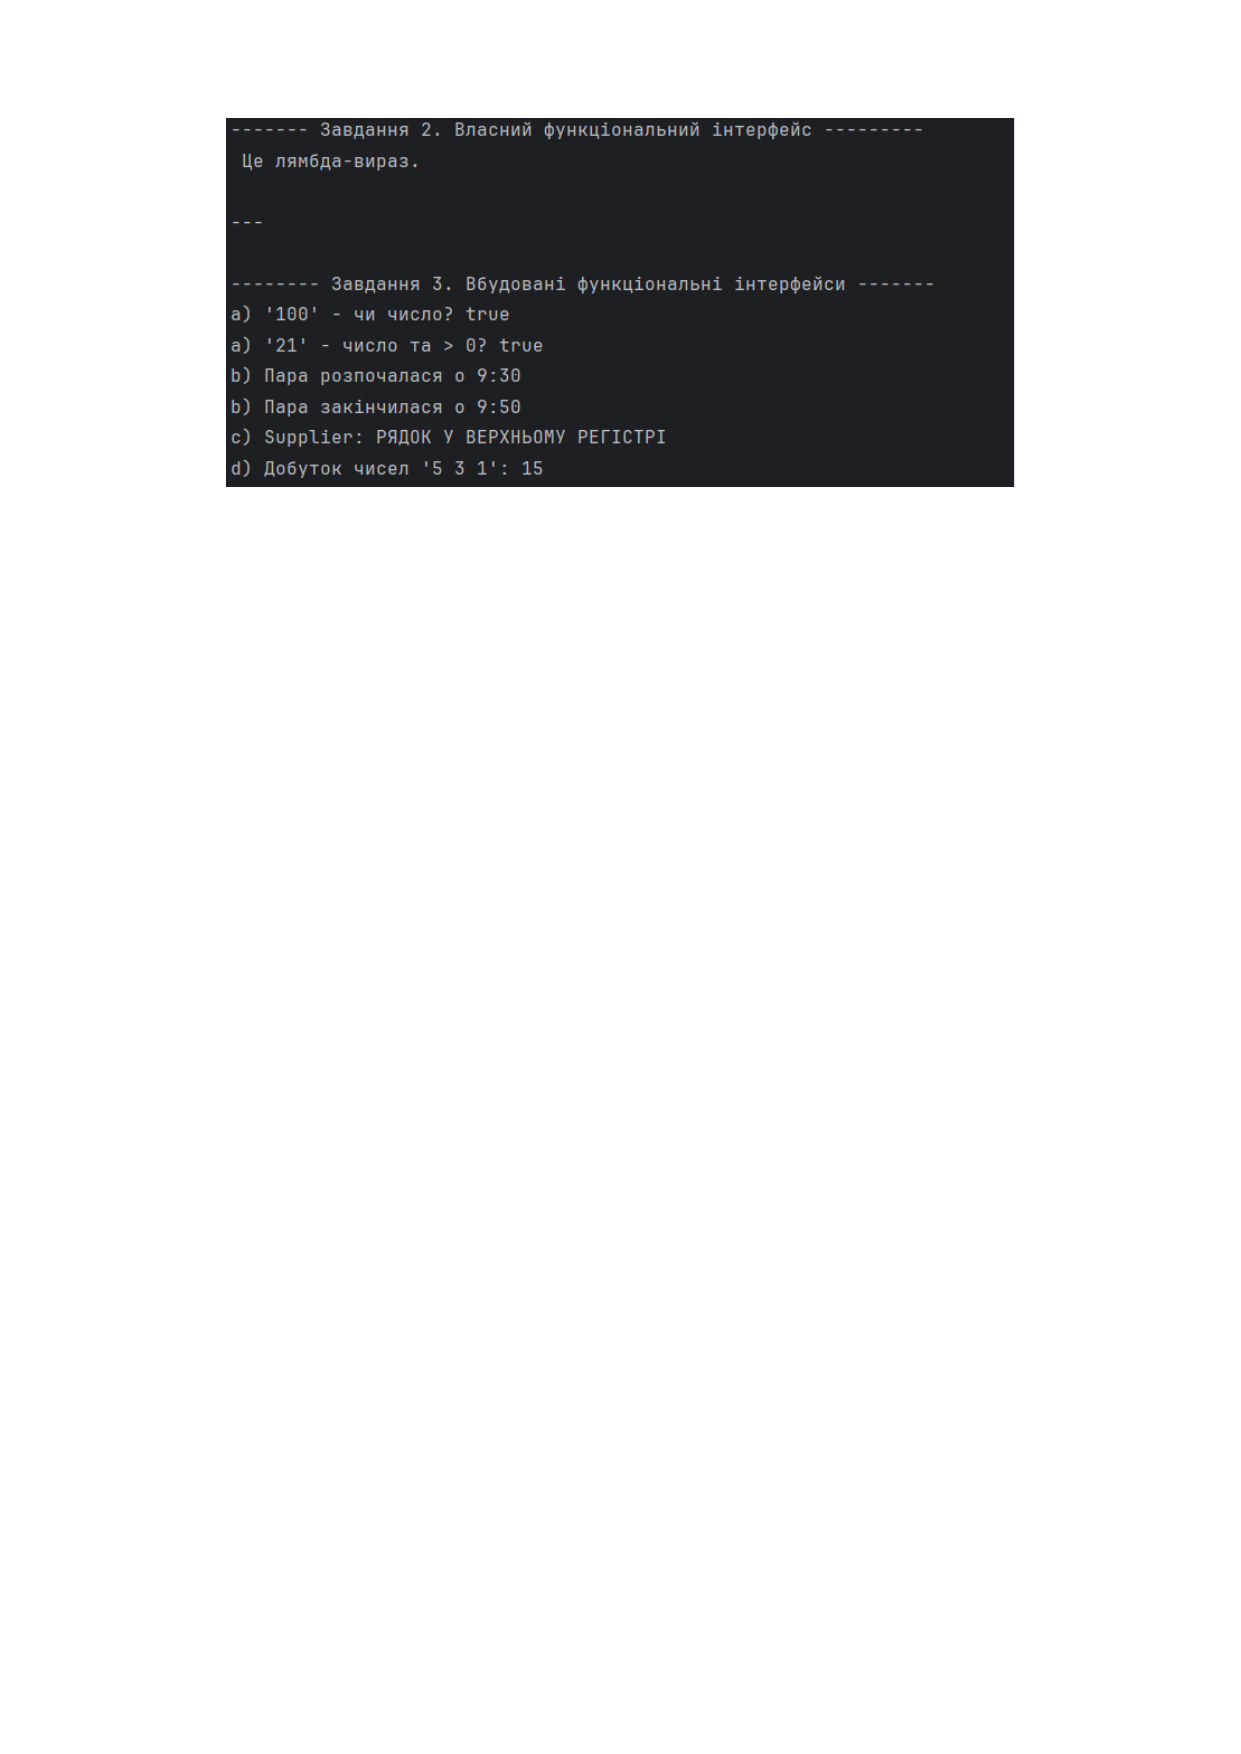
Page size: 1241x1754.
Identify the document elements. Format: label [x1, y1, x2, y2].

picture [226, 118, 1015, 487]
